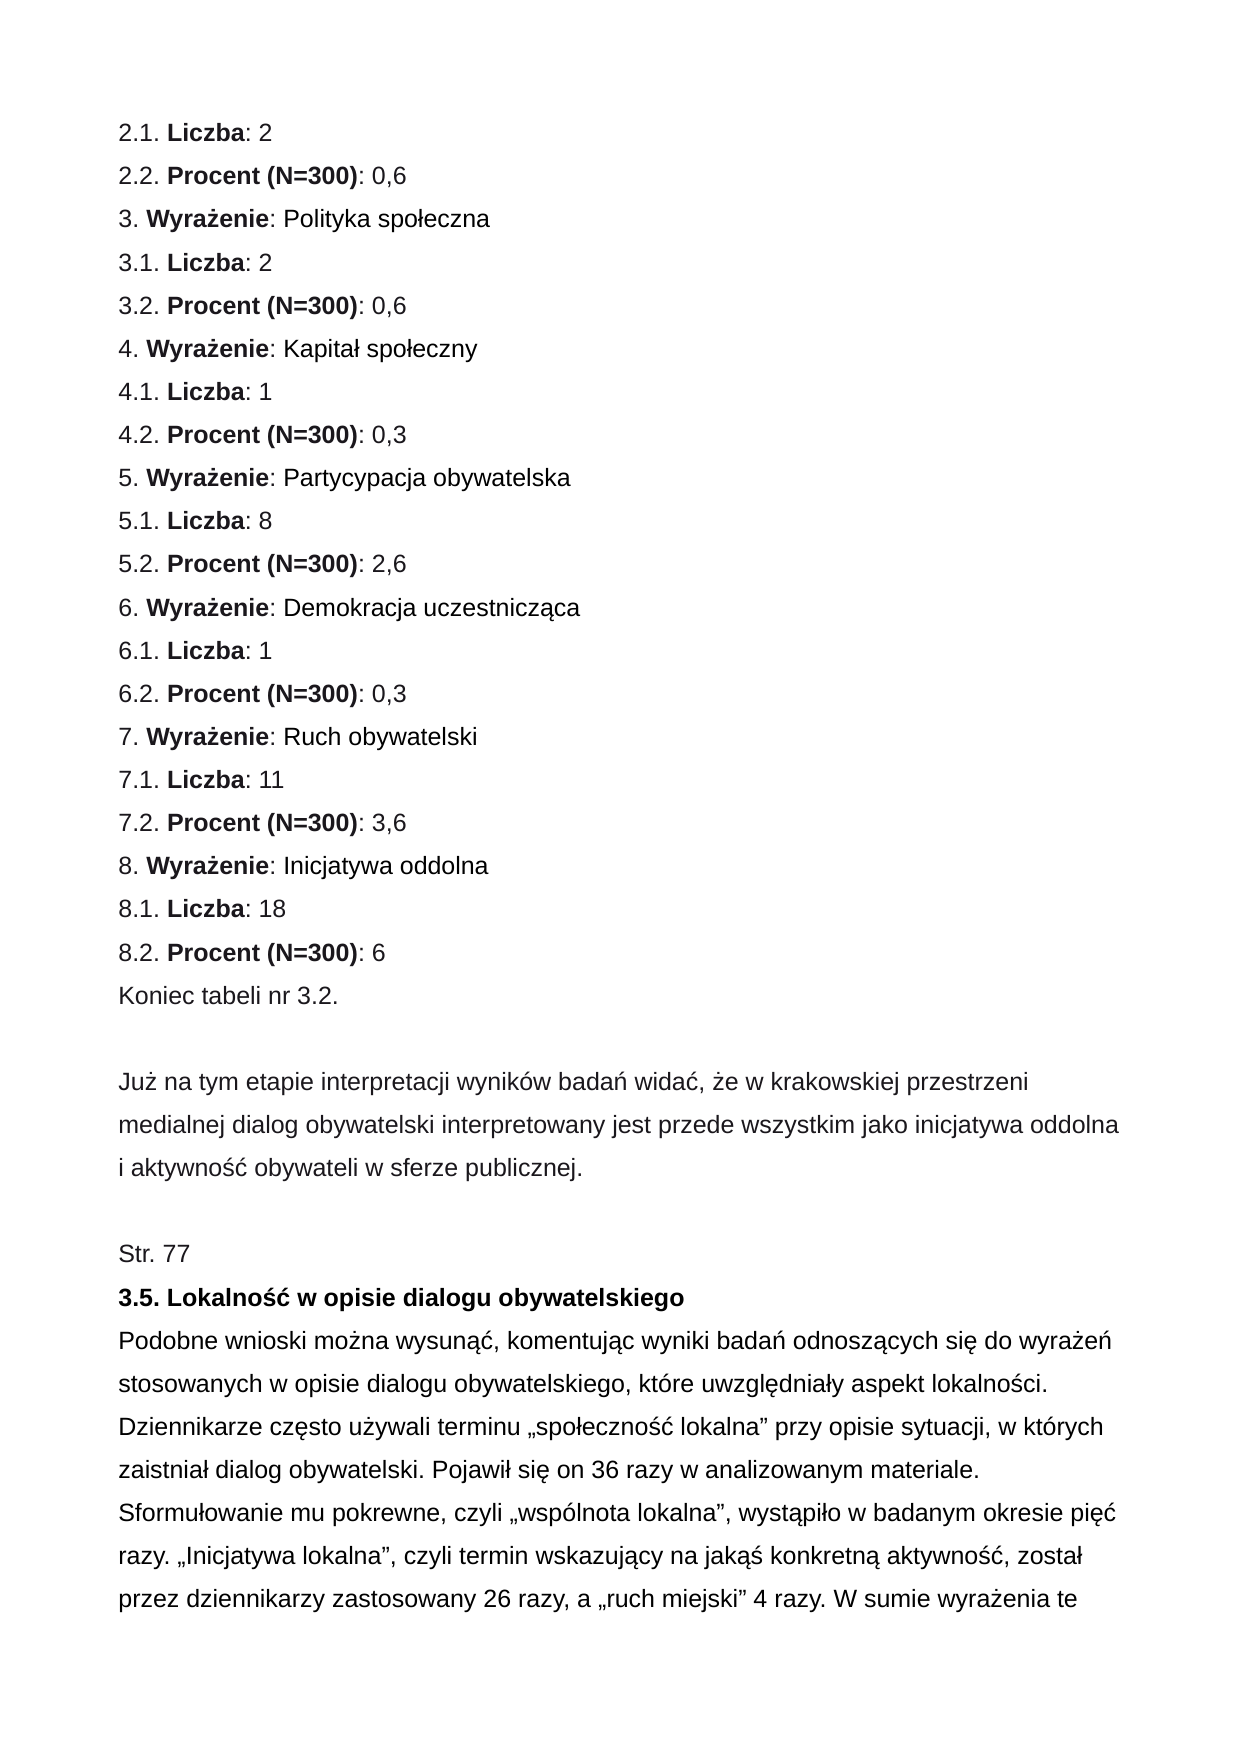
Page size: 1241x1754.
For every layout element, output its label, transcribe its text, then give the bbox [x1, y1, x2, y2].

text 5.2. Procent (N=300): 2,6 [118, 549, 1122, 578]
text 2.1. Liczba: 2 [118, 118, 1122, 147]
text 8. Wyrażenie: Inicjatywa oddolna [118, 851, 1122, 880]
text 6. Wyrażenie: Demokracja uczestnicząca [118, 592, 1122, 621]
text 5.1. Liczba: 8 [118, 506, 1122, 535]
text Już na tym etapie interpretacji wyników badań widać, że w krakowskiej przestrzeni medialnej dialog obywatelski interpretowany jest przede wszystkim jako inicjatywa oddolna i aktywność obywateli w sferze publicznej. [118, 1067, 1122, 1182]
text 5. Wyrażenie: Partycypacja obywatelska [118, 463, 1122, 492]
text Podobne wnioski można wysunąć, komentując wyniki badań odnoszących się do wyrażeń stosowanych w opisie dialogu obywatelskiego, które uwzględniały aspekt lokalności. Dziennikarze często używali terminu „społeczność lokalna” przy opisie sytuacji, w których zaistniał dialog obywatelski. Pojawił się on 36 razy w analizowanym materiale. Sformułowanie mu pokrewne, czyli „wspólnota lokalna”, wystąpiło w badanym okresie pięć razy. „Inicjatywa lokalna”, czyli termin wskazujący na jakąś konkretną aktywność, został przez dziennikarzy zastosowany 26 razy, a „ruch miejski” 4 razy. W sumie wyrażenia te [118, 1326, 1122, 1613]
text 6.2. Procent (N=300): 0,3 [118, 679, 1122, 707]
text 3.1. Liczba: 2 [118, 247, 1122, 276]
text 8.2. Procent (N=300): 6 [118, 937, 1122, 966]
text 4.1. Liczba: 1 [118, 377, 1122, 406]
text 7.2. Procent (N=300): 3,6 [118, 808, 1122, 837]
text 8.1. Liczba: 18 [118, 894, 1122, 923]
text 3.2. Procent (N=300): 0,6 [118, 291, 1122, 319]
text Str. 77 [118, 1239, 1122, 1268]
text Koniec tabeli nr 3.2. [118, 981, 1122, 1009]
text 7.1. Liczba: 11 [118, 765, 1122, 794]
text 2.2. Procent (N=300): 0,6 [118, 161, 1122, 190]
text 7. Wyrażenie: Ruch obywatelski [118, 722, 1122, 751]
text 4. Wyrażenie: Kapitał społeczny [118, 334, 1122, 362]
text 6.1. Liczba: 1 [118, 636, 1122, 664]
text 3. Wyrażenie: Polityka społeczna [118, 204, 1122, 233]
subtitle 3.5. Lokalność w opisie dialogu obywatelskiego [118, 1282, 1122, 1311]
text 4.2. Procent (N=300): 0,3 [118, 420, 1122, 449]
